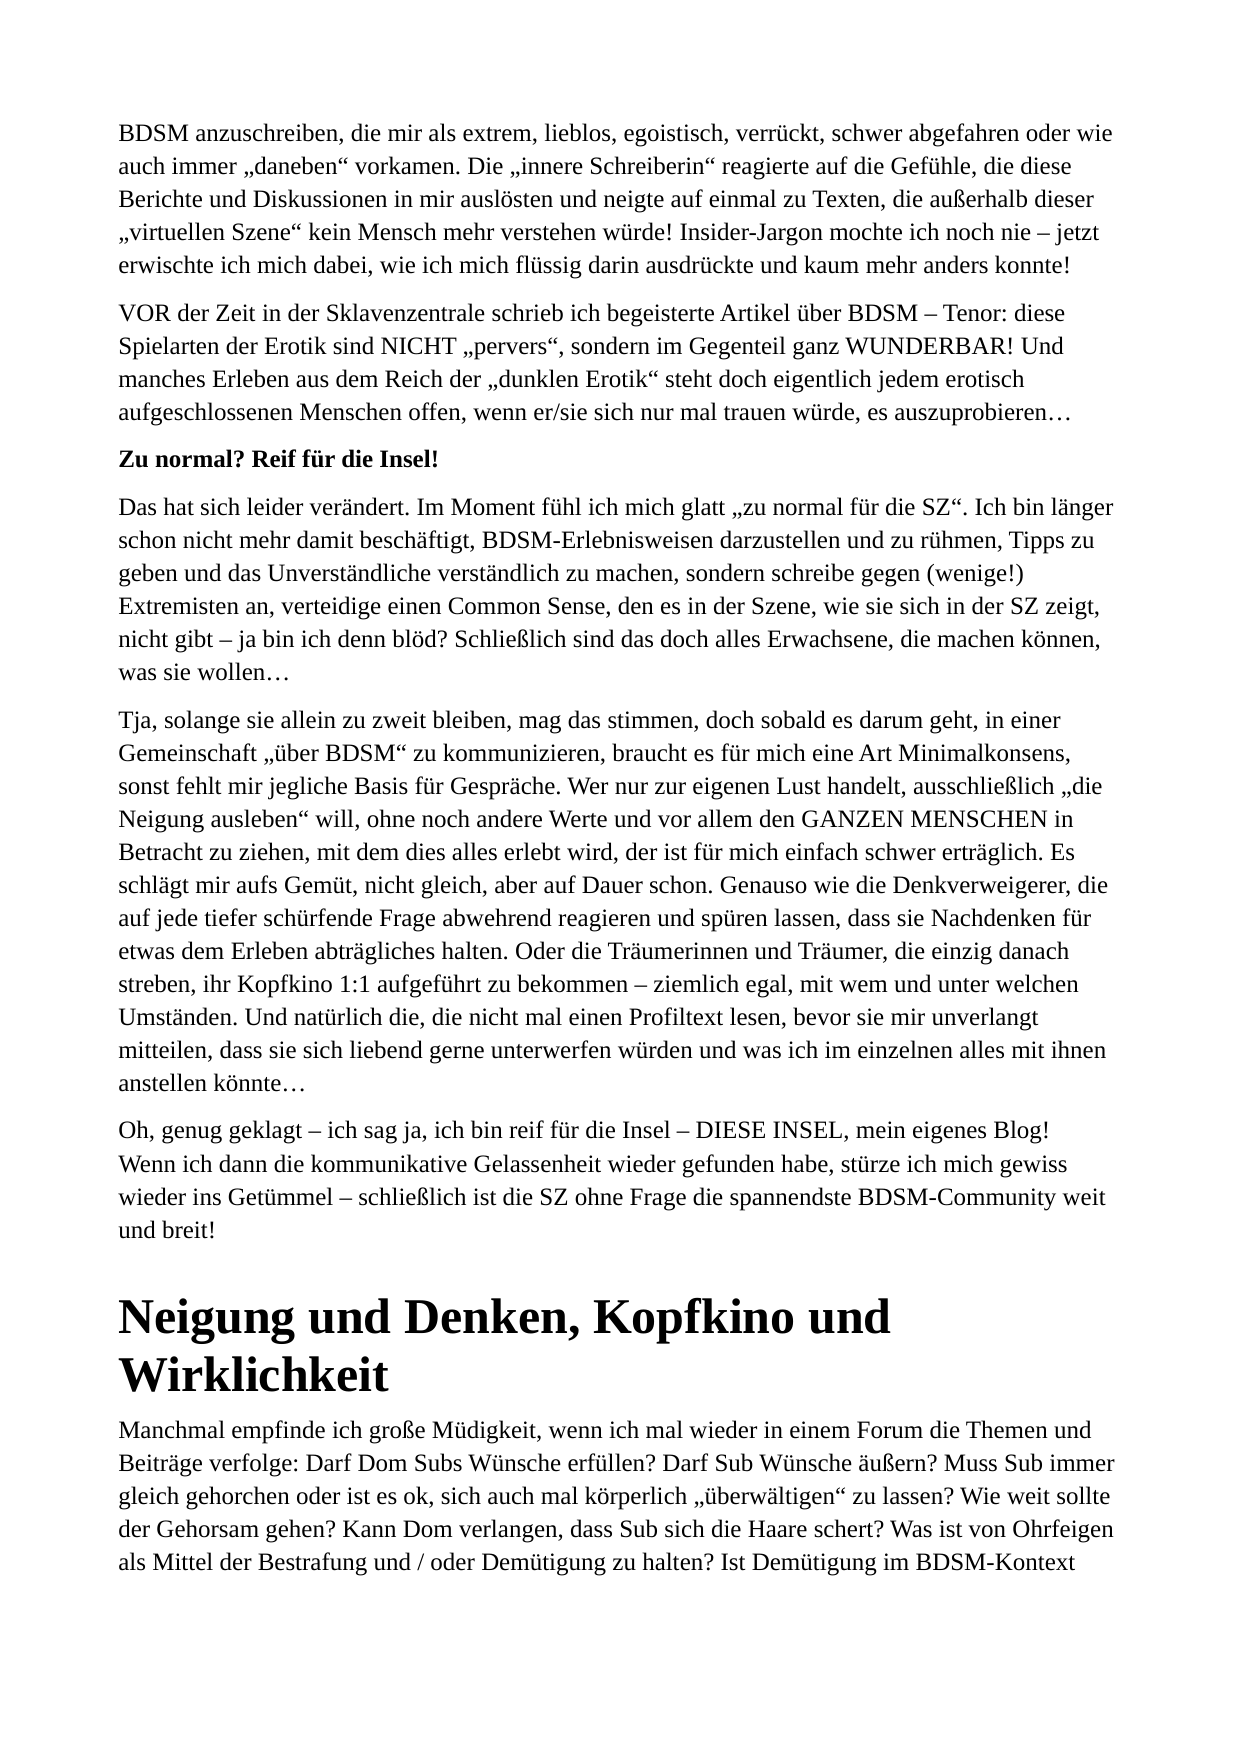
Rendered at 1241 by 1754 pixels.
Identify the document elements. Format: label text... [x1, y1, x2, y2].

text BDSM anzuschreiben, die mir als extrem, lieblos, egoistisch, verrückt, schwer abgefahren oder wie auch immer „daneben“ vorkamen. Die „innere Schreiberin“ reagierte auf die Gefühle, die diese Berichte und Diskussionen in mir auslösten und neigte auf einmal zu Texten, die außerhalb dieser „virtuellen Szene“ kein Mensch mehr verstehen würde! Insider-Jargon mochte ich noch nie – jetzt erwischte ich mich dabei, wie ich mich flüssig darin ausdrückte und kaum mehr anders konnte! [118, 118, 1122, 279]
text Tja, solange sie allein zu zweit bleiben, mag das stimmen, doch sobald es darum geht, in einer Gemeinschaft „über BDSM“ zu kommunizieren, braucht es für mich eine Art Minimalkonsens, sonst fehlt mir jegliche Basis für Gespräche. Wer nur zur eigenen Lust handelt, ausschließlich „die Neigung ausleben“ will, ohne noch andere Werte und vor allem den GANZEN MENSCHEN in Betracht zu ziehen, mit dem dies alles erlebt wird, der ist für mich einfach schwer erträglich. Es schlägt mir aufs Gemüt, nicht gleich, aber auf Dauer schon. Genauso wie die Denkverweigerer, die auf jede tiefer schürfende Frage abwehrend reagieren und spüren lassen, dass sie Nachdenken für etwas dem Erleben abträgliches halten. Oder die Träumerinnen und Träumer, die einzig danach streben, ihr Kopfkino 1:1 aufgeführt zu bekommen – ziemlich egal, mit wem und unter welchen Umständen. Und natürlich die, die nicht mal einen Profiltext lesen, bevor sie mir unverlangt mitteilen, dass sie sich liebend gerne unterwerfen würden und was ich im einzelnen alles mit ihnen anstellen könnte… [118, 705, 1122, 1097]
text Oh, genug geklagt – ich sag ja, ich bin reif für die Insel – DIESE INSEL, mein eigenes Blog! Wenn ich dann die kommunikative Gelassenheit wieder gefunden habe, stürze ich mich gewiss wieder ins Getümmel – schließlich ist die SZ ohne Frage die spannendste BDSM-Community weit und breit! [118, 1116, 1122, 1243]
text Zu normal? Reif für die Insel! [118, 444, 1122, 473]
text Manchmal empfinde ich große Müdigkeit, wenn ich mal wieder in einem Forum die Themen und Beiträge verfolge: Darf Dom Subs Wünsche erfüllen? Darf Sub Wünsche äußern? Muss Sub immer gleich gehorchen oder ist es ok, sich auch mal körperlich „überwältigen“ zu lassen? Wie weit sollte der Gehorsam gehen? Kann Dom verlangen, dass Sub sich die Haare schert? Was ist von Ohrfeigen als Mittel der Bestrafung und / oder Demütigung zu halten? Ist Demütigung im BDSM-Kontext [118, 1415, 1122, 1576]
text Das hat sich leider verändert. Im Moment fühl ich mich glatt „zu normal für die SZ“. Ich bin länger schon nicht mehr damit beschäftigt, BDSM-Erlebnisweisen darzustellen und zu rühmen, Tipps zu geben und das Unverständliche verständlich zu machen, sondern schreibe gegen (wenige!) Extremisten an, verteidige einen Common Sense, den es in der Szene, wie sie sich in der SZ zeigt, nicht gibt – ja bin ich denn blöd? Schließlich sind das doch alles Erwachsene, die machen können, was sie wollen… [118, 492, 1122, 686]
subtitle Neigung und Denken, Kopfkino und Wirklichkeit [118, 1287, 1122, 1402]
text VOR der Zeit in der Sklavenzentrale schrieb ich begeisterte Artikel über BDSM – Tenor: diese Spielarten der Erotik sind NICHT „pervers“, sondern im Gegenteil ganz WUNDERBAR! Und manches Erleben aus dem Reich der „dunklen Erotik“ steht doch eigentlich jedem erotisch aufgeschlossenen Menschen offen, wenn er/sie sich nur mal trauen würde, es auszuprobieren… [118, 298, 1122, 426]
